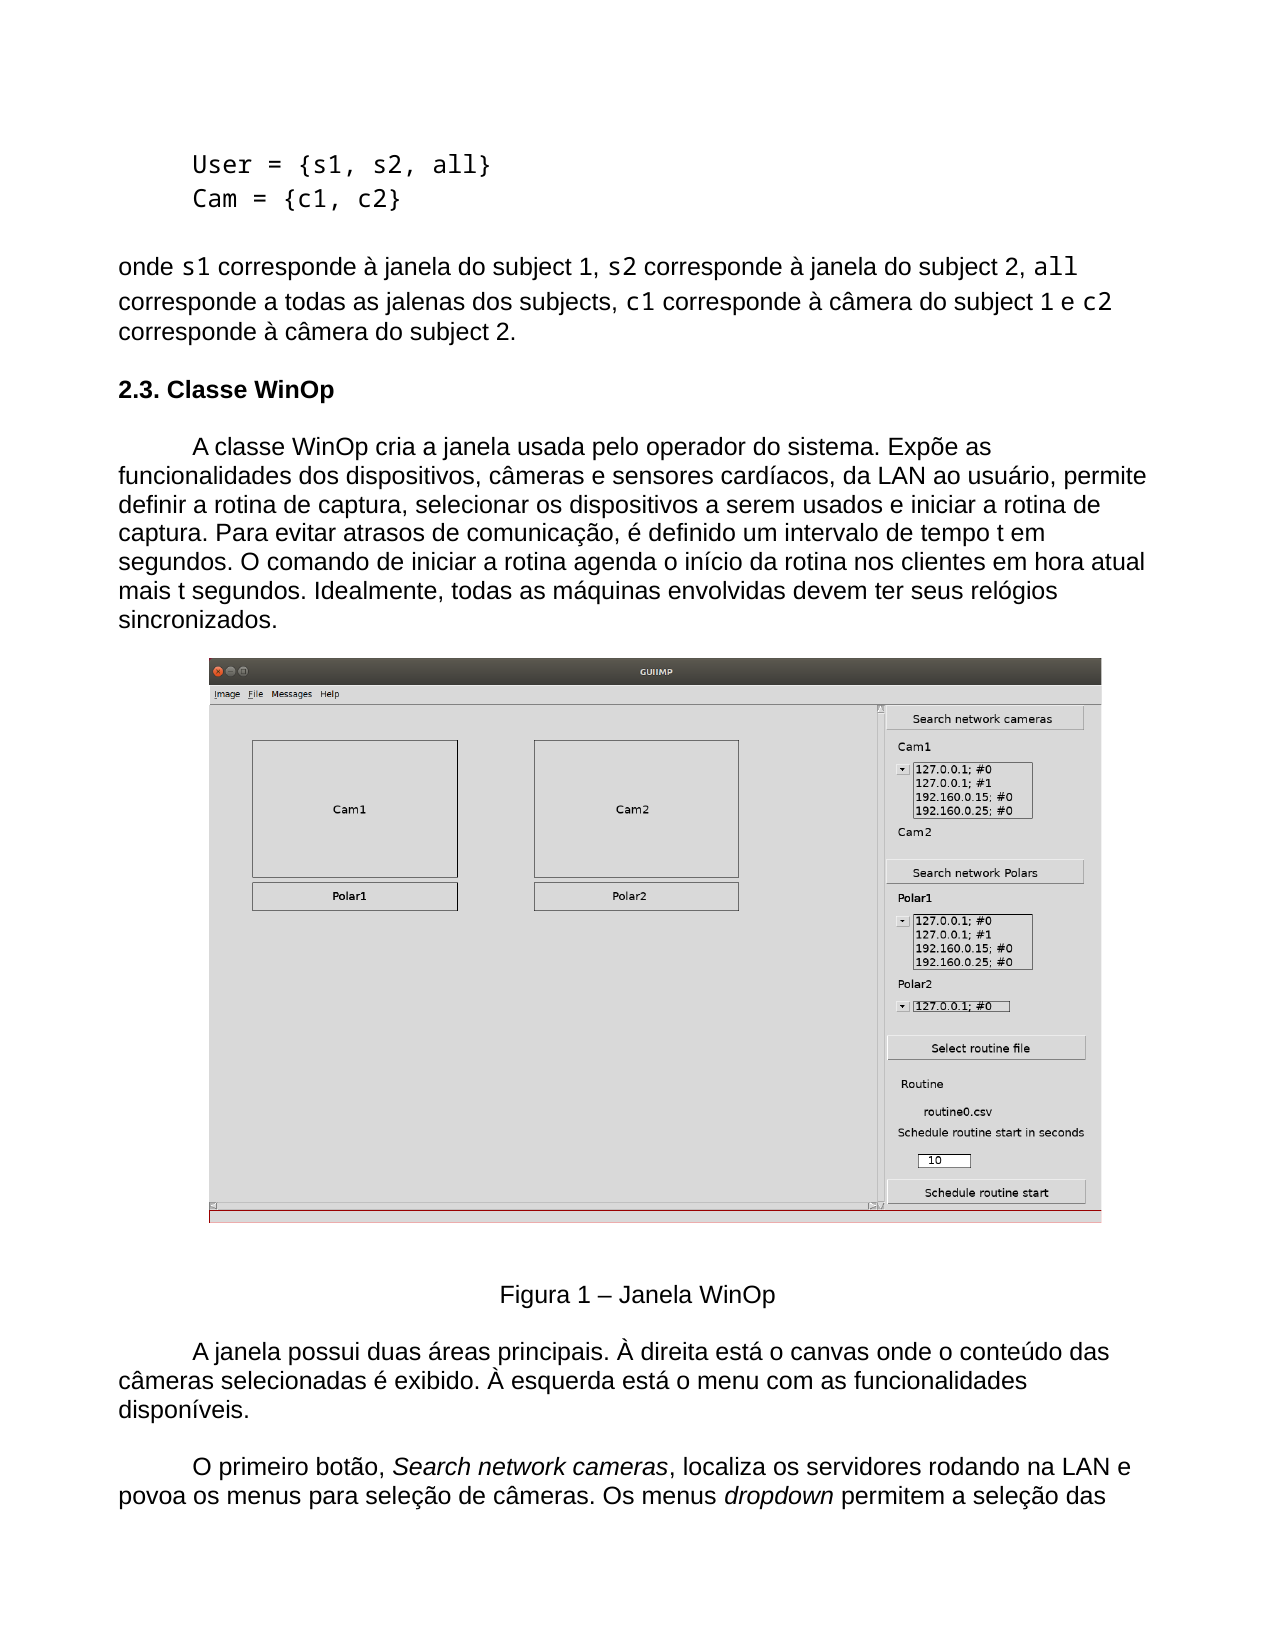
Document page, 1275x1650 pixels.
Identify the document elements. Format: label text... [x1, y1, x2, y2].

text User = {s1, s2, all} [118, 147, 1157, 181]
text A classe WinOp cria a janela usada pelo operador do sistema. Expõe as funcionalidades dos dispositivos, câmeras e sensores cardíacos, da LAN ao usuário, permite definir a rotina de captura, selecionar os dispositivos a serem usados e iniciar a rotina de captura. Para evitar atrasos de comunicação, é definido um intervalo de tempo t em segundos. O comando de iniciar a rotina agenda o início da rotina nos clientes em hora atual mais t segundos. Idealmente, todas as máquinas envolvidas devem ter seus relógios sincronizados. [118, 432, 1157, 633]
text O primeiro botão, Search network cameras, localiza os servidores rodando na LAN e povoa os menus para seleção de câmeras. Os menus dropdown permitem a seleção das [118, 1452, 1157, 1510]
picture [209, 658, 1102, 1223]
text A janela possui duas áreas principais. À direita está o canvas onde o conteúdo das câmeras selecionadas é exibido. À esquerda está o menu com as funcionalidades disponíveis. [118, 1337, 1157, 1424]
text 2.3. Classe WinOp [118, 375, 1157, 403]
text Figura 1 – Janela WinOp [118, 1280, 1157, 1309]
text onde s1 corresponde à janela do subject 1, s2 corresponde à janela do subject 2, all corresponde a todas as jalenas dos subjects, c1 corresponde à câmera do subject 1 e c2 corresponde à câmera do subject 2. [118, 249, 1157, 346]
text Cam = {c1, c2} [118, 181, 1157, 215]
